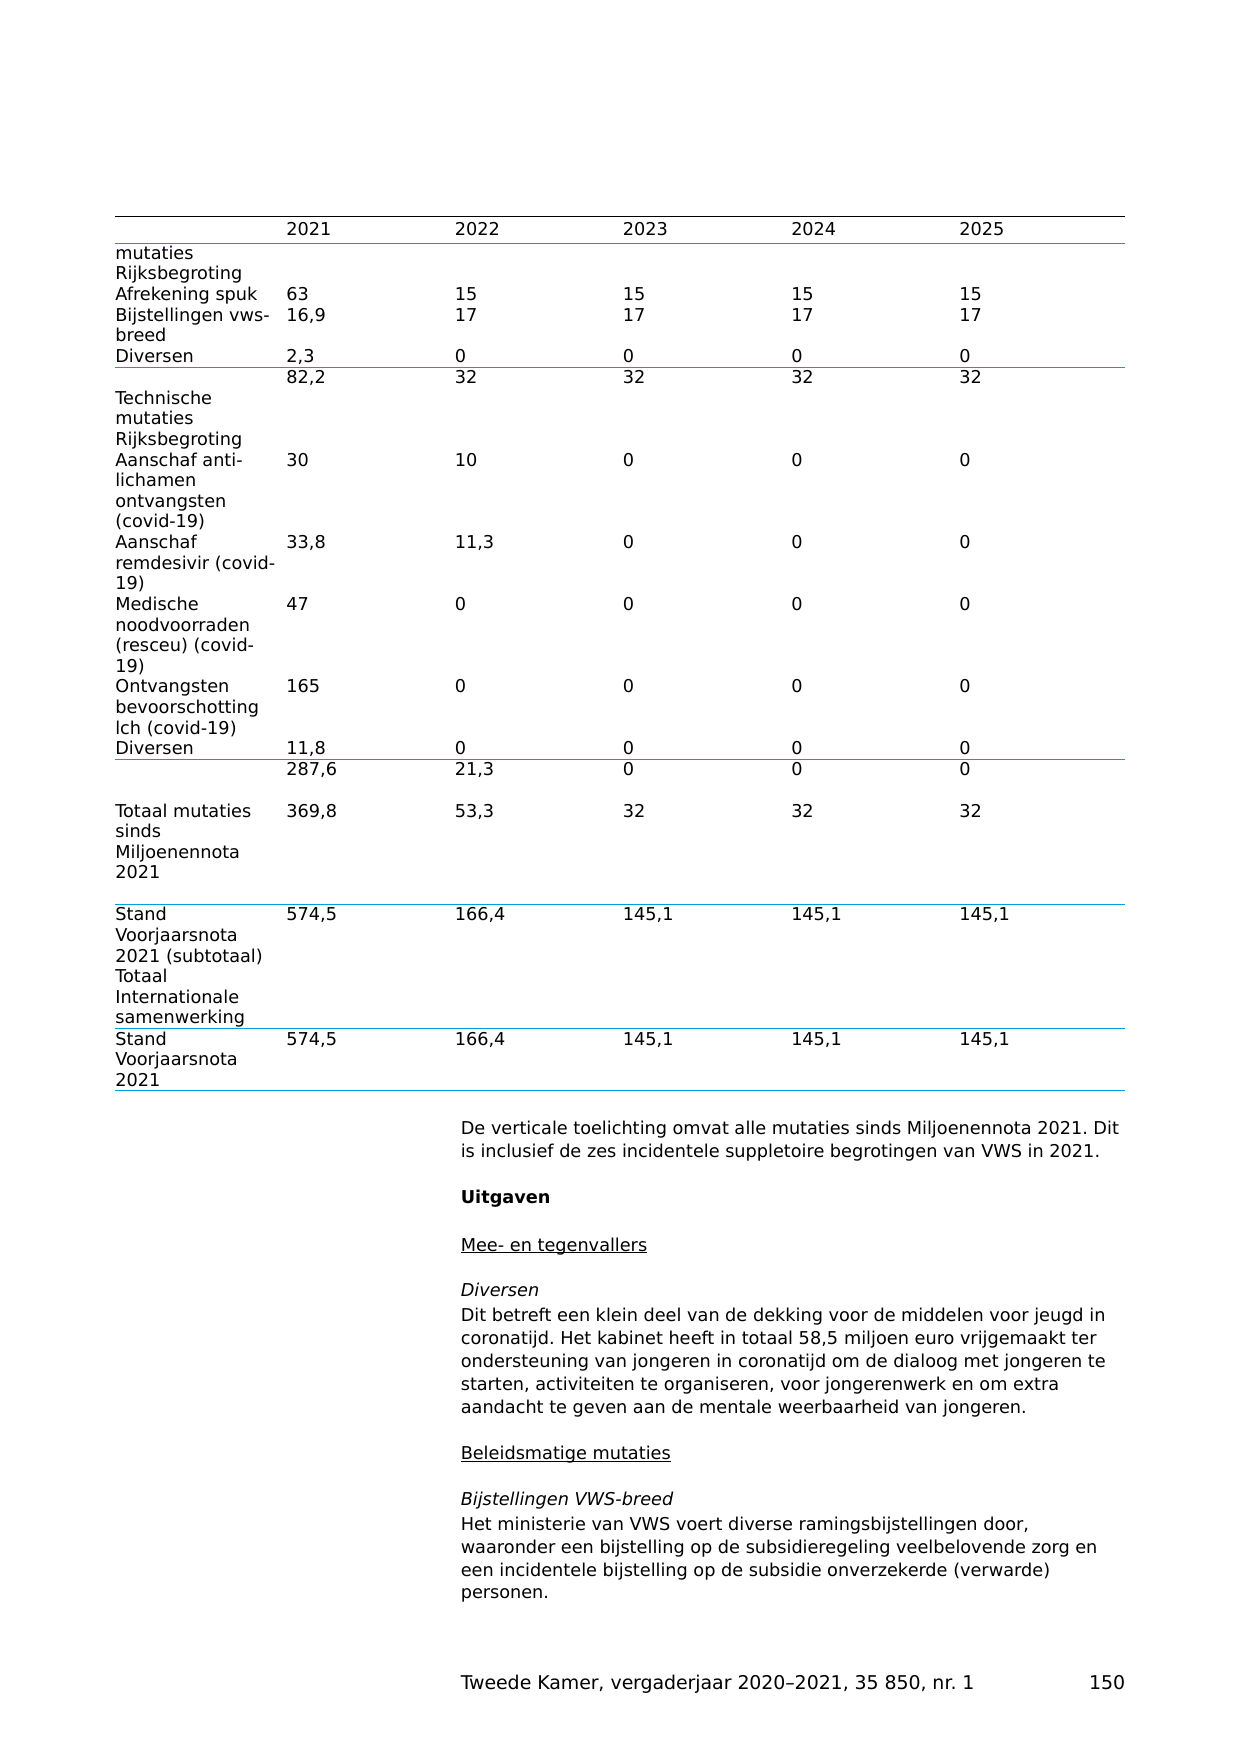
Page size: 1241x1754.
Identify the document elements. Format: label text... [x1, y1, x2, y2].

table_cell [788, 244, 956, 263]
table_cell [788, 388, 956, 429]
text Het ministerie van VWS voert diverse ramingsbijstellingen door, waaronder een bijstelling op de subsidieregeling veelbelovende zorg en een incidentele bijstelling op de subsidie onverzekerde (verwarde) personen. [461, 1512, 1125, 1603]
table_cell [452, 883, 620, 904]
table_cell 0 [620, 532, 788, 594]
table_cell 32 [788, 368, 956, 388]
table_cell 2025 [956, 217, 1125, 243]
table_cell [788, 263, 956, 284]
table_cell 0 [788, 450, 956, 532]
table_cell [620, 244, 788, 263]
table_cell Totaal mutaties sinds Miljoenennota 2021 [115, 801, 283, 883]
table_cell 63 [283, 284, 452, 304]
table_cell Afrekening spuk [115, 284, 283, 304]
table_cell 0 [620, 450, 788, 532]
table_cell 0 [956, 676, 1125, 738]
table_cell [283, 244, 452, 263]
table_cell [956, 244, 1125, 263]
table_cell mutaties [115, 244, 283, 263]
table_cell Rijksbegroting [115, 429, 283, 449]
table_cell 145,1 [620, 905, 788, 966]
table_cell Stand Voorjaarsnota 2021 [115, 1029, 283, 1090]
table_cell 0 [956, 532, 1125, 594]
table_cell 30 [283, 450, 452, 532]
text Dit betreft een klein deel van de dekking voor de middelen voor jeugd in coronatijd. Het kabinet heeft in totaal 58,5 miljoen euro vrijgemaakt ter ondersteuning van jongeren in coronatijd om de dialoog met jongeren te starten, activiteiten te organiseren, voor jongerenwerk en om extra aandacht te geven aan de mentale weerbaarheid van jongeren. [461, 1303, 1125, 1418]
table_cell 166,4 [452, 905, 620, 966]
table_cell 17 [788, 305, 956, 346]
table_cell 0 [452, 594, 620, 676]
table_cell 15 [956, 284, 1125, 304]
table_cell 0 [620, 738, 788, 759]
table_cell 32 [452, 368, 620, 388]
table_cell 15 [620, 284, 788, 304]
table_cell Ontvangsten bevoorschotting lch (covid-19) [115, 676, 283, 738]
table_cell Diversen [115, 738, 283, 759]
table_cell 0 [956, 738, 1125, 759]
table_cell [956, 388, 1125, 429]
table_cell 17 [620, 305, 788, 346]
table_cell Rijksbegroting [115, 263, 283, 284]
table_cell 11,3 [452, 532, 620, 594]
table_cell 287,6 [283, 760, 452, 780]
table_cell [620, 388, 788, 429]
table_cell 574,5 [283, 905, 452, 966]
table_cell 2022 [452, 217, 620, 243]
table_cell [956, 429, 1125, 449]
table_cell 0 [788, 532, 956, 594]
table_cell 0 [956, 346, 1125, 366]
table_cell 0 [788, 594, 956, 676]
table_cell [956, 966, 1125, 1028]
table_cell 145,1 [788, 1029, 956, 1090]
table_cell Technische mutaties [115, 388, 283, 429]
table_cell 0 [788, 738, 956, 759]
table_cell [115, 368, 283, 388]
table_cell [620, 780, 788, 801]
table_cell [452, 966, 620, 1028]
table_cell 10 [452, 450, 620, 532]
table_cell 165 [283, 676, 452, 738]
table_cell [788, 429, 956, 449]
table_cell 166,4 [452, 1029, 620, 1090]
table_cell [788, 780, 956, 801]
table_cell 32 [620, 368, 788, 388]
table_cell [452, 429, 620, 449]
table_cell 17 [452, 305, 620, 346]
table_cell 0 [620, 594, 788, 676]
table_cell 32 [956, 368, 1125, 388]
table_cell 15 [788, 284, 956, 304]
table_cell 17 [956, 305, 1125, 346]
table_cell [283, 780, 452, 801]
table_cell 145,1 [956, 1029, 1125, 1090]
table_cell Diversen [115, 346, 283, 366]
table_cell 574,5 [283, 1029, 452, 1090]
table_cell [620, 966, 788, 1028]
table_cell [956, 780, 1125, 801]
table_cell Bijstellingen vws-breed [115, 305, 283, 346]
table_cell [452, 780, 620, 801]
table_cell [788, 883, 956, 904]
table_cell [956, 883, 1125, 904]
table_cell 32 [788, 801, 956, 883]
text Bijstellingen VWS-breed [461, 1487, 1125, 1510]
table_cell 33,8 [283, 532, 452, 594]
table_cell 145,1 [956, 905, 1125, 966]
table_cell 82,2 [283, 368, 452, 388]
table_cell [283, 429, 452, 449]
table_cell 0 [956, 450, 1125, 532]
table_cell 145,1 [620, 1029, 788, 1090]
table_cell [620, 263, 788, 284]
table_cell [115, 883, 283, 904]
table_cell 145,1 [788, 905, 956, 966]
table_cell 0 [452, 346, 620, 366]
table_cell 0 [452, 738, 620, 759]
table_cell [115, 760, 283, 780]
table_cell Totaal Internationale samenwerking [115, 966, 283, 1028]
table_cell 0 [620, 676, 788, 738]
table_cell 0 [788, 346, 956, 366]
table_cell [115, 217, 283, 243]
table_cell [788, 966, 956, 1028]
table_cell 2021 [283, 217, 452, 243]
table_cell [283, 966, 452, 1028]
table_cell [283, 263, 452, 284]
table_cell 0 [788, 676, 956, 738]
table_cell 11,8 [283, 738, 452, 759]
table_cell 16,9 [283, 305, 452, 346]
table_cell 15 [452, 284, 620, 304]
table_cell [115, 780, 283, 801]
table_cell 0 [620, 760, 788, 780]
text Mee- en tegenvallers [461, 1210, 1125, 1256]
table_cell 32 [620, 801, 788, 883]
table_cell 53,3 [452, 801, 620, 883]
table_cell Aanschaf remdesivir (covid-19) [115, 532, 283, 594]
text Beleidsmatige mutaties [461, 1441, 1125, 1464]
table_cell [620, 429, 788, 449]
table_cell 0 [620, 346, 788, 366]
text Uitgaven [461, 1185, 1125, 1208]
table_cell 0 [956, 594, 1125, 676]
table_cell [452, 263, 620, 284]
table_cell 0 [788, 760, 956, 780]
table_cell Stand Voorjaarsnota 2021 (subtotaal) [115, 905, 283, 966]
table_cell [283, 388, 452, 429]
table_cell [620, 883, 788, 904]
table_cell [283, 883, 452, 904]
table_cell 47 [283, 594, 452, 676]
table_cell Medische noodvoorraden (resceu) (covid-19) [115, 594, 283, 676]
table_cell [452, 244, 620, 263]
table_cell 2,3 [283, 346, 452, 366]
table_cell [956, 263, 1125, 284]
table_cell 0 [452, 676, 620, 738]
table_cell 21,3 [452, 760, 620, 780]
table_header XVI VOLKSGEZONDHEID, WELZIJN EN SPORT: NIET-BELASTINGONTVANGSTEN [115, 191, 1125, 216]
table_cell 32 [956, 801, 1125, 883]
table_cell 0 [956, 760, 1125, 780]
table_cell Aanschaf anti-lichamen ontvangsten (covid-19) [115, 450, 283, 532]
table_cell 2024 [788, 217, 956, 243]
table_cell 2023 [620, 217, 788, 243]
text De verticale toelichting omvat alle mutaties sinds Miljoenennota 2021. Dit is inclusief de zes incidentele suppletoire begrotingen van VWS in 2021. [461, 1116, 1125, 1162]
text Diversen [461, 1278, 1125, 1301]
table_cell 369,8 [283, 801, 452, 883]
table_cell [452, 388, 620, 429]
